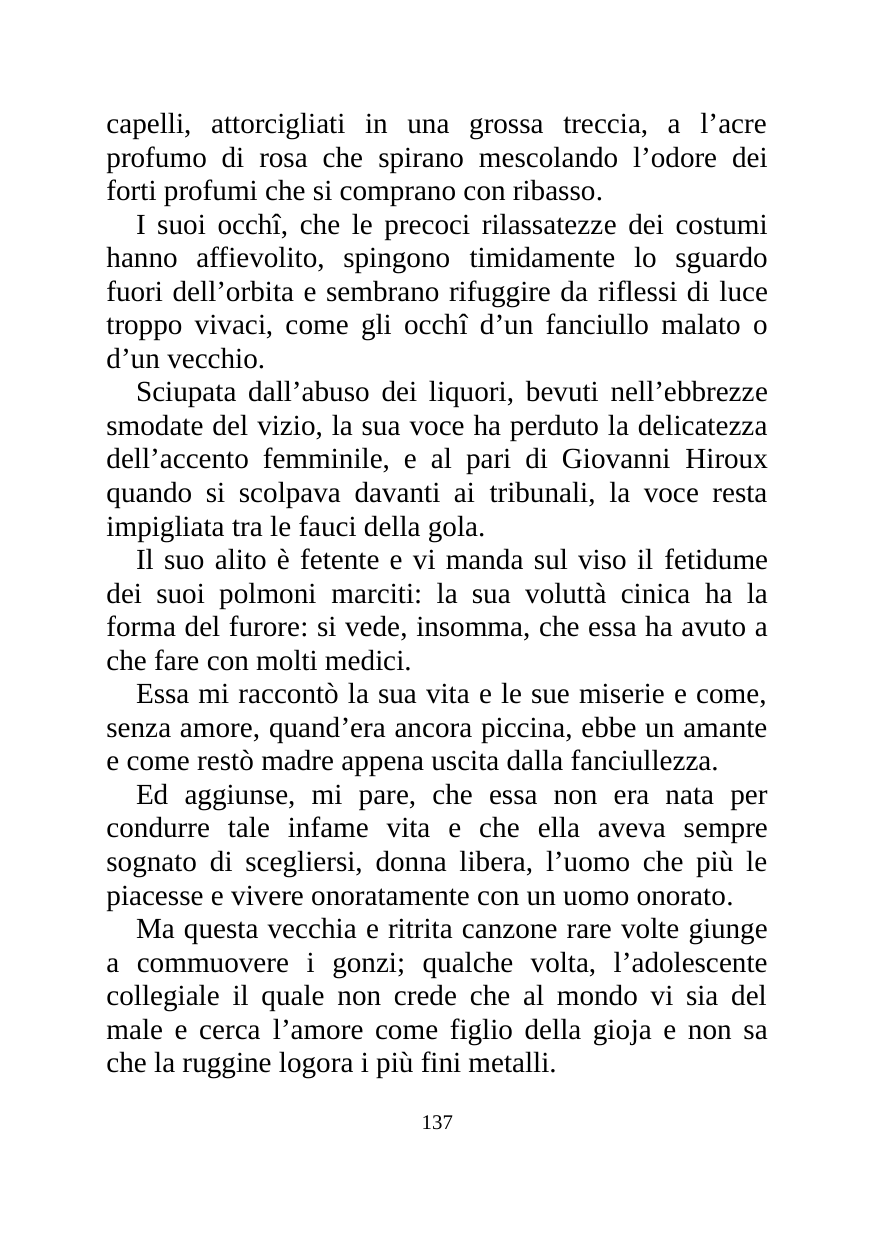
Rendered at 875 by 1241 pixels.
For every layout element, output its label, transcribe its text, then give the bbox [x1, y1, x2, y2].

text Sciupata dall’abuso dei liquori, bevuti nell’ebbrezze smodate del vizio, la sua voce ha perduto la delicatezza dell’accento femminile, e al pari di Giovanni Hiroux quando si scolpava davanti ai tribunali, la voce resta impigliata tra le fauci della gola. [106, 374, 768, 542]
text Essa mi raccontò la sua vita e le sue miserie e come, senza amore, quand’era ancora piccina, ebbe un amante e come restò madre appena uscita dalla fanciullezza. [106, 676, 768, 777]
text capelli, attorcigliati in una grossa treccia, a l’acre profumo di rosa che spirano mescolando l’odore dei forti profumi che si comprano con ribasso. [106, 106, 768, 207]
text I suoi occhî, che le precoci rilassatezze dei costumi hanno affievolito, spingono timidamente lo sguardo fuori dell’orbita e sembrano rifuggire da riflessi di luce troppo vivaci, come gli occhî d’un fanciullo malato o d’un vecchio. [106, 207, 768, 374]
text Ma questa vecchia e ritrita canzone rare volte giunge a commuovere i gonzi; qualche volta, l’adolescente collegiale il quale non crede che al mondo vi sia del male e cerca l’amore come figlio della gioja e non sa che la ruggine logora i più fini metalli. [106, 911, 768, 1079]
text Il suo alito è fetente e vi manda sul viso il fetidume dei suoi polmoni marciti: la sua voluttà cinica ha la forma del furore: si vede, insomma, che essa ha avuto a che fare con molti medici. [106, 542, 768, 676]
text Ed aggiunse, mi pare, che essa non era nata per condurre tale infame vita e che ella aveva sempre sognato di scegliersi, donna libera, l’uomo che più le piacesse e vivere onoratamente con un uomo onorato. [106, 777, 768, 911]
